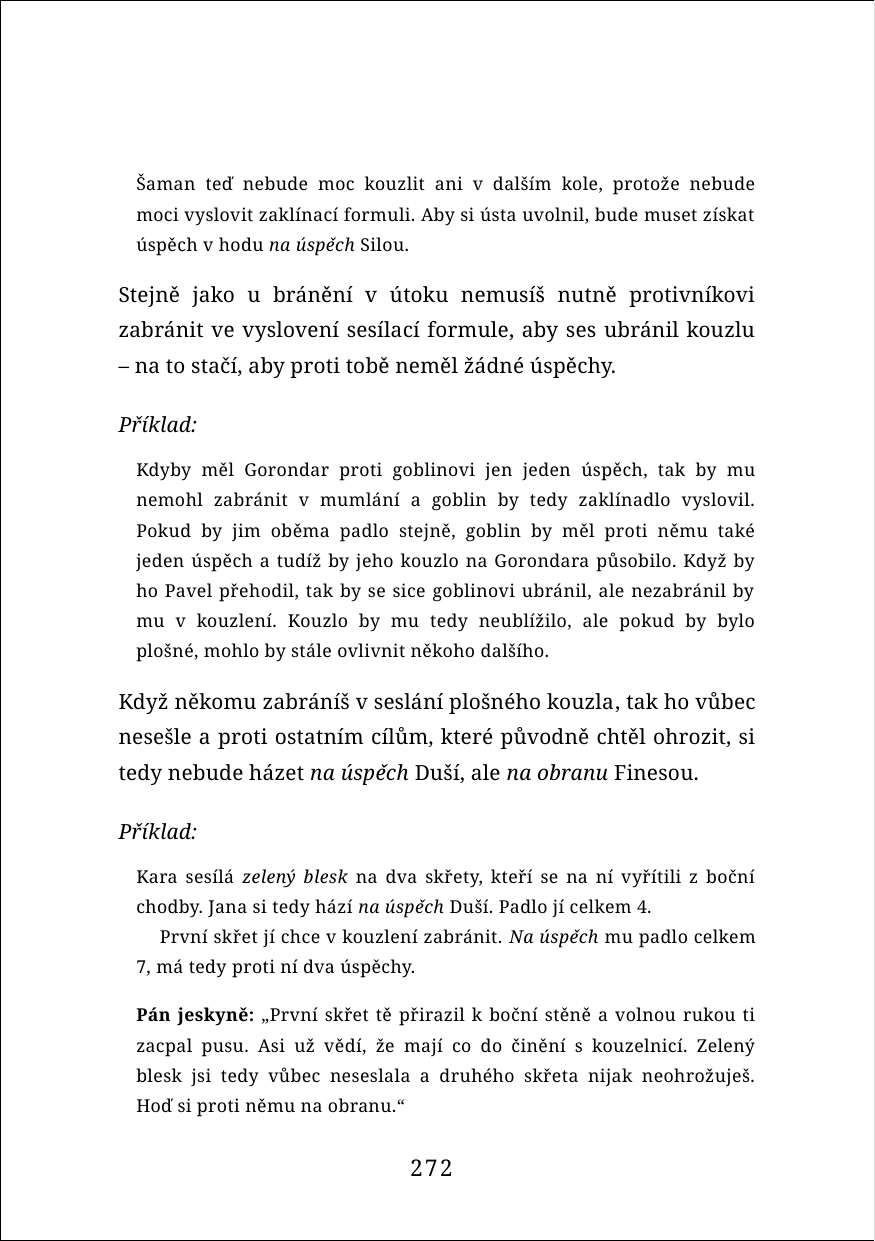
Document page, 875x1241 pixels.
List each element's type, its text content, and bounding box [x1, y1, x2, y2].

text Kara sesílá zelený blesk na dva skřety, kteří se na ní vyřítili z boční chodby. Jana si tedy hází na úspěch Duší. Padlo jí celkem 4. První skřet jí chce v kouzlení zabránit. Na úspěch mu padlo celkem 7, má tedy proti ní dva úspěchy. [136, 864, 756, 979]
text Pán jeskyně: „První skřet tě přirazil k boční stěně a volnou rukou ti zacpal pusu. Asi už vědí, že mají co do činění s kouzelnicí. Zelený blesk jsi tedy vůbec neseslala a druhého skřeta nijak neohrožuješ. Hoď si proti němu na obranu.“ [136, 1003, 756, 1118]
text Stejně jako u bránění v útoku nemusíš nutně protivníkovi zabránit ve vyslovení sesílací formule, aby ses ubránil kouzlu – na to stačí, aby proti tobě neměl žádné úspěchy. [118, 280, 756, 379]
text Příklad: [118, 817, 756, 845]
text Šaman teď nebude moc kouzlit ani v dalším kole, protože nebude moci vyslovit zaklínací formuli. Aby si ústa uvolnil, bude muset získat úspěch v hodu na úspěch Silou. [136, 172, 756, 256]
text Příklad: [118, 410, 756, 439]
text Kdyby měl Gorondar proti goblinovi jen jeden úspěch, tak by mu nemohl zabránit v mumlání a goblin by tedy zaklínadlo vyslovil. Pokud by jim oběma padlo stejně, goblin by měl proti němu také jeden úspěch a tudíž by jeho kouzlo na Gorondara působilo. Když by ho Pavel přehodil, tak by se sice goblinovi ubránil, ale nezabránil by mu v kouzlení. Kouzlo by mu tedy neublížilo, ale pokud by bylo plošné, mohlo by stále ovlivnit někoho dalšího. [136, 458, 756, 663]
text Když někomu zabráníš v seslání plošného kouzla, tak ho vůbec nesešle a proti ostatním cílům, které původně chtěl ohrozit, si tedy nebude házet na úspěch Duší, ale na obranu Finesou. [118, 687, 756, 786]
